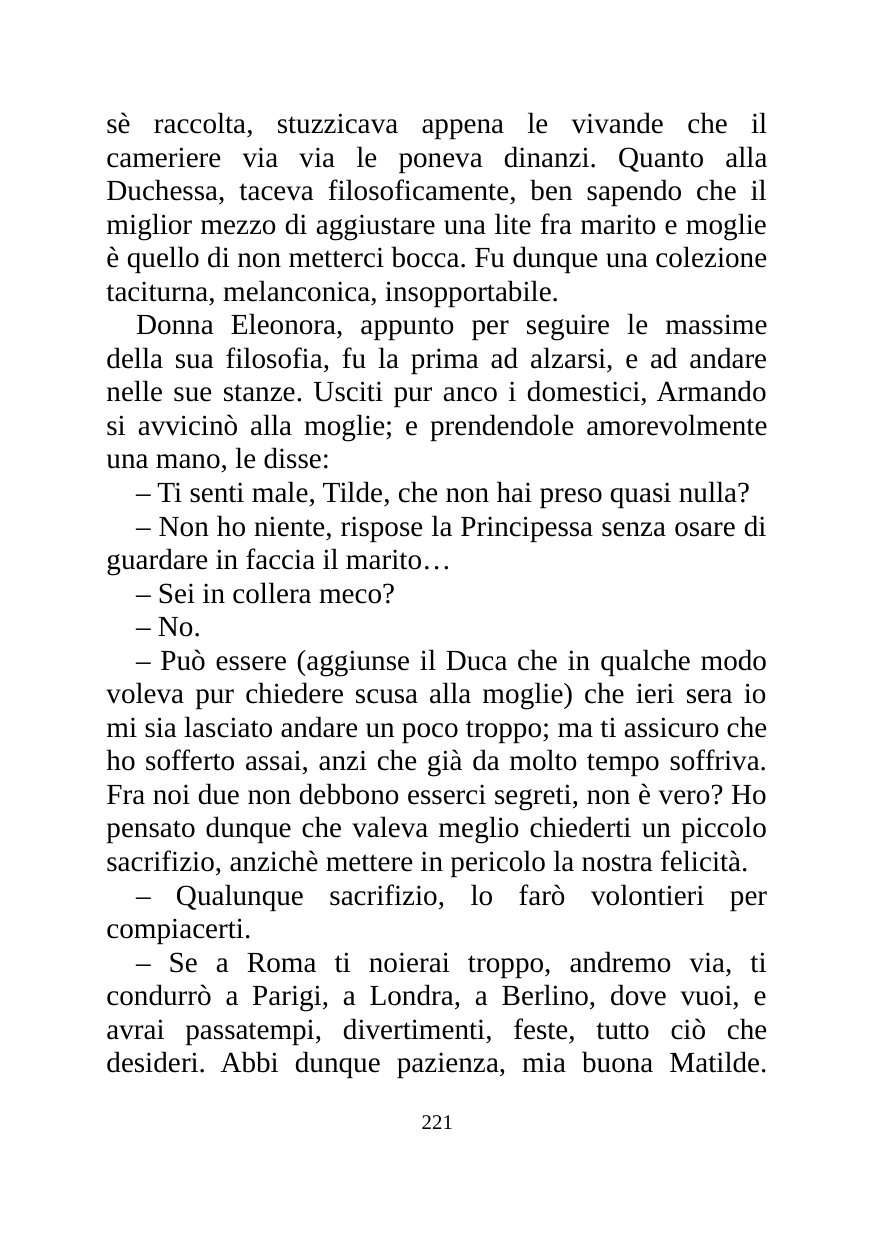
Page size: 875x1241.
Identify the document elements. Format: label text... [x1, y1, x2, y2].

text – Sei in collera meco? [106, 576, 768, 609]
text sè raccolta, stuzzicava appena le vivande che il cameriere via via le poneva dinanzi. Quanto alla Duchessa, taceva filosoficamente, ben sapendo che il miglior mezzo di aggiustare una lite fra marito e moglie è quello di non metterci bocca. Fu dunque una colezione taciturna, melanconica, insopportabile. [106, 106, 768, 307]
text – Qualunque sacrifizio, lo farò volontieri per compiacerti. [106, 878, 768, 945]
text – Non ho niente, rispose la Principessa senza osare di guardare in faccia il marito… [106, 509, 768, 576]
text – Se a Roma ti noierai troppo, andremo via, ti condurrò a Parigi, a Londra, a Berlino, dove vuoi, e avrai passatempi, divertimenti, feste, tutto ciò che desideri. Abbi dunque pazienza, mia buona Matilde. [106, 945, 768, 1079]
text – Ti senti male, Tilde, che non hai preso quasi nulla? [106, 475, 768, 509]
text – Può essere (aggiunse il Duca che in qualche modo voleva pur chiedere scusa alla moglie) che ieri sera io mi sia lasciato andare un poco troppo; ma ti assicuro che ho sofferto assai, anzi che già da molto tempo soffriva. Fra noi due non debbono esserci segreti, non è vero? Ho pensato dunque che valeva meglio chiederti un piccolo sacrifizio, anzichè mettere in pericolo la nostra felicità. [106, 643, 768, 878]
text – No. [106, 609, 768, 643]
text Donna Eleonora, appunto per seguire le massime della sua filosofia, fu la prima ad alzarsi, e ad andare nelle sue stanze. Usciti pur anco i domestici, Armando si avvicinò alla moglie; e prendendole amorevolmente una mano, le disse: [106, 307, 768, 475]
